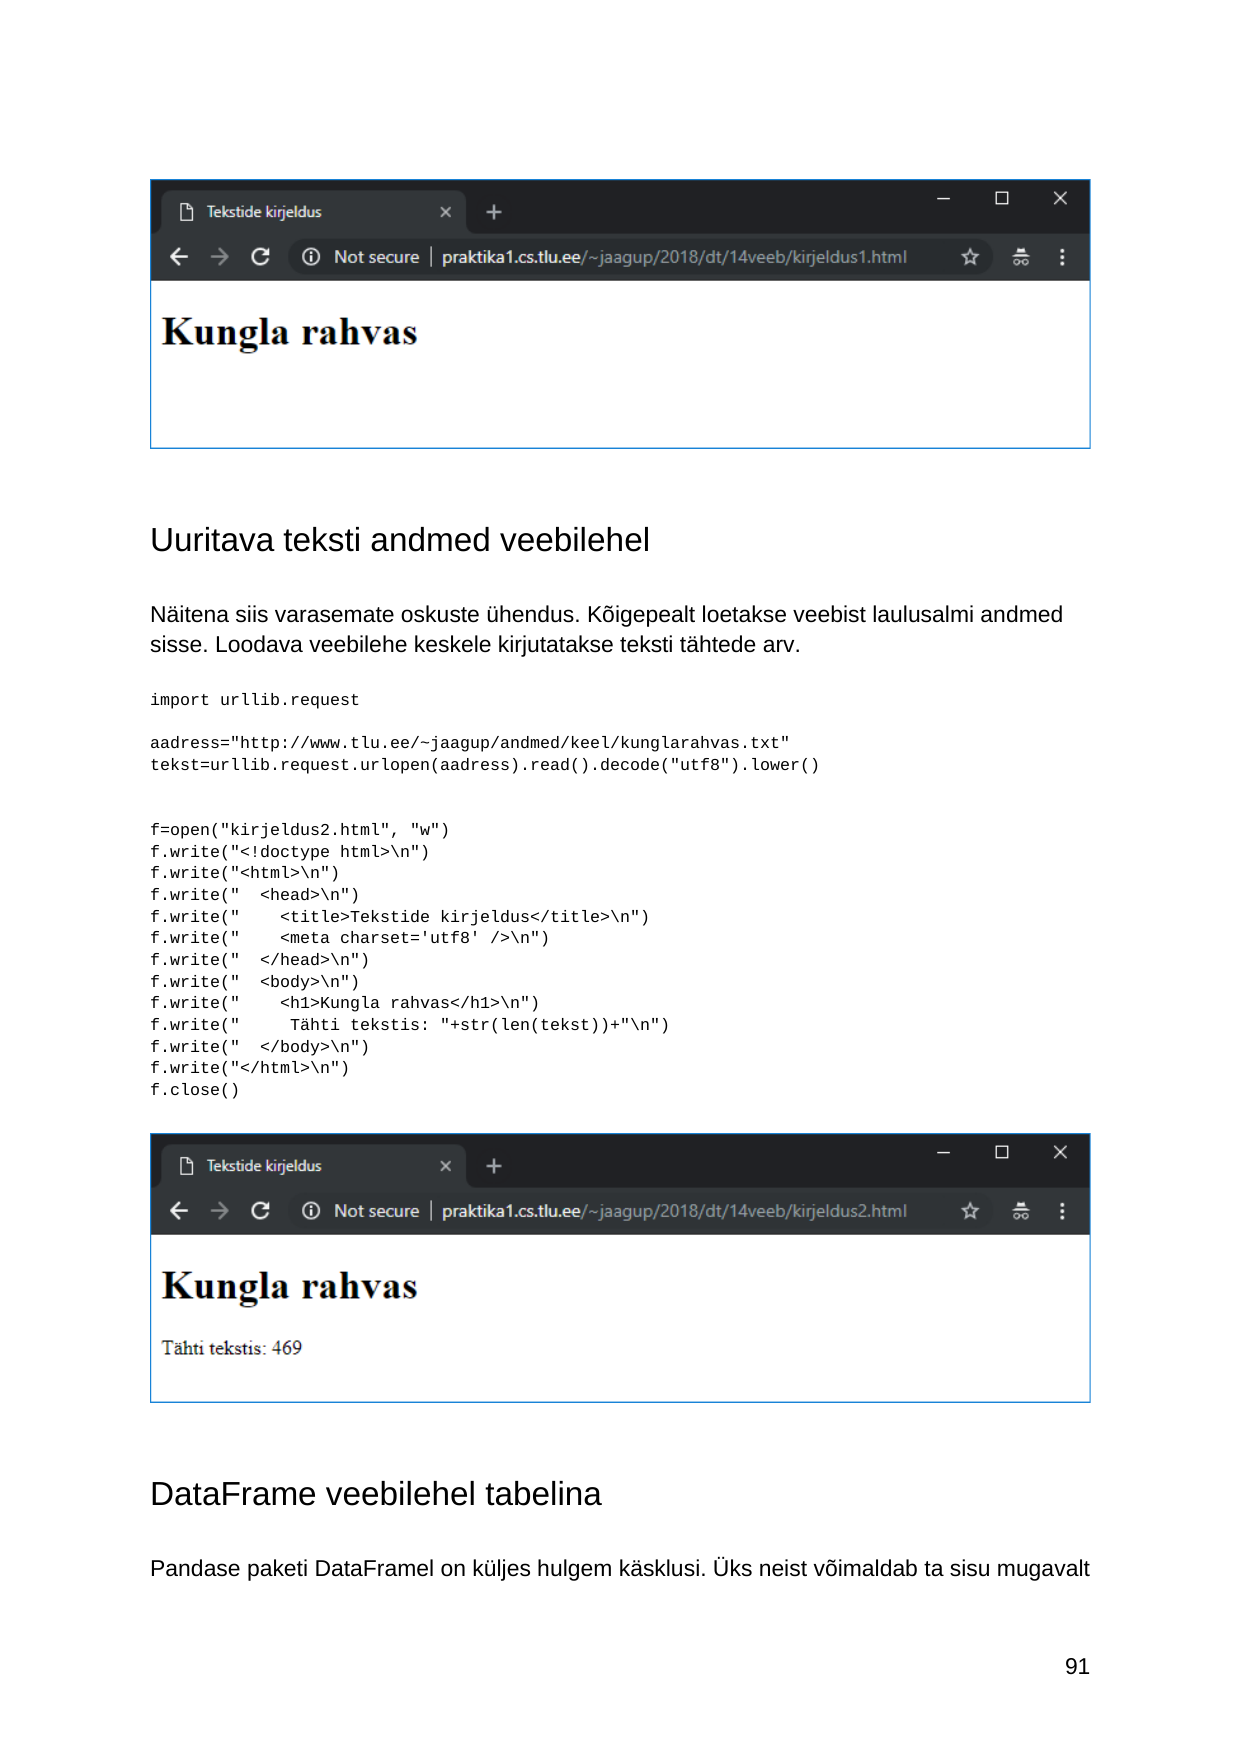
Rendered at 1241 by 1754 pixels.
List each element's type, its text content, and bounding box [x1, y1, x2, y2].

text f.write(" <title>Tekstide kirjeldus</title>\n") [150, 908, 1090, 927]
text f.write(" <head>\n") [150, 887, 1090, 905]
picture [150, 1133, 1091, 1403]
picture [150, 179, 1091, 449]
text f=open("kirjeldus2.html", "w") [150, 822, 1090, 840]
text f.write(" Tähti tekstis: "+str(len(tekst))+"\n") [150, 1017, 1090, 1035]
text f.write(" </body>\n") [150, 1038, 1090, 1057]
text Näitena siis varasemate oskuste ühendus. Kõigepealt loetakse veebist laulusalmi andmed sisse. Loodava veebilehe keskele kirjutatakse teksti tähtede arv. [150, 601, 1090, 657]
text f.write(" <meta charset='utf8' />\n") [150, 930, 1090, 949]
text import urllib.request [150, 692, 1090, 710]
subtitle Uuritava teksti andmed veebilehel [150, 520, 1090, 558]
text f.write(" </head>\n") [150, 952, 1090, 970]
text tekst=urllib.request.urlopen(aadress).read().decode("utf8").lower() [150, 757, 1090, 775]
text Pandase paketi DataFramel on küljes hulgem käsklusi. Üks neist võimaldab ta sisu mugavalt [150, 1555, 1090, 1581]
text aadress="http://www.tlu.ee/~jaagup/andmed/keel/kunglarahvas.txt" [150, 735, 1090, 754]
text f.write(" <h1>Kungla rahvas</h1>\n") [150, 995, 1090, 1014]
subtitle DataFrame veebilehel tabelina [150, 1474, 1090, 1512]
text f.close() [150, 1082, 1090, 1100]
text f.write("<html>\n") [150, 865, 1090, 884]
text f.write("</html>\n") [150, 1060, 1090, 1079]
text f.write(" <body>\n") [150, 973, 1090, 992]
text f.write("<!doctype html>\n") [150, 843, 1090, 862]
